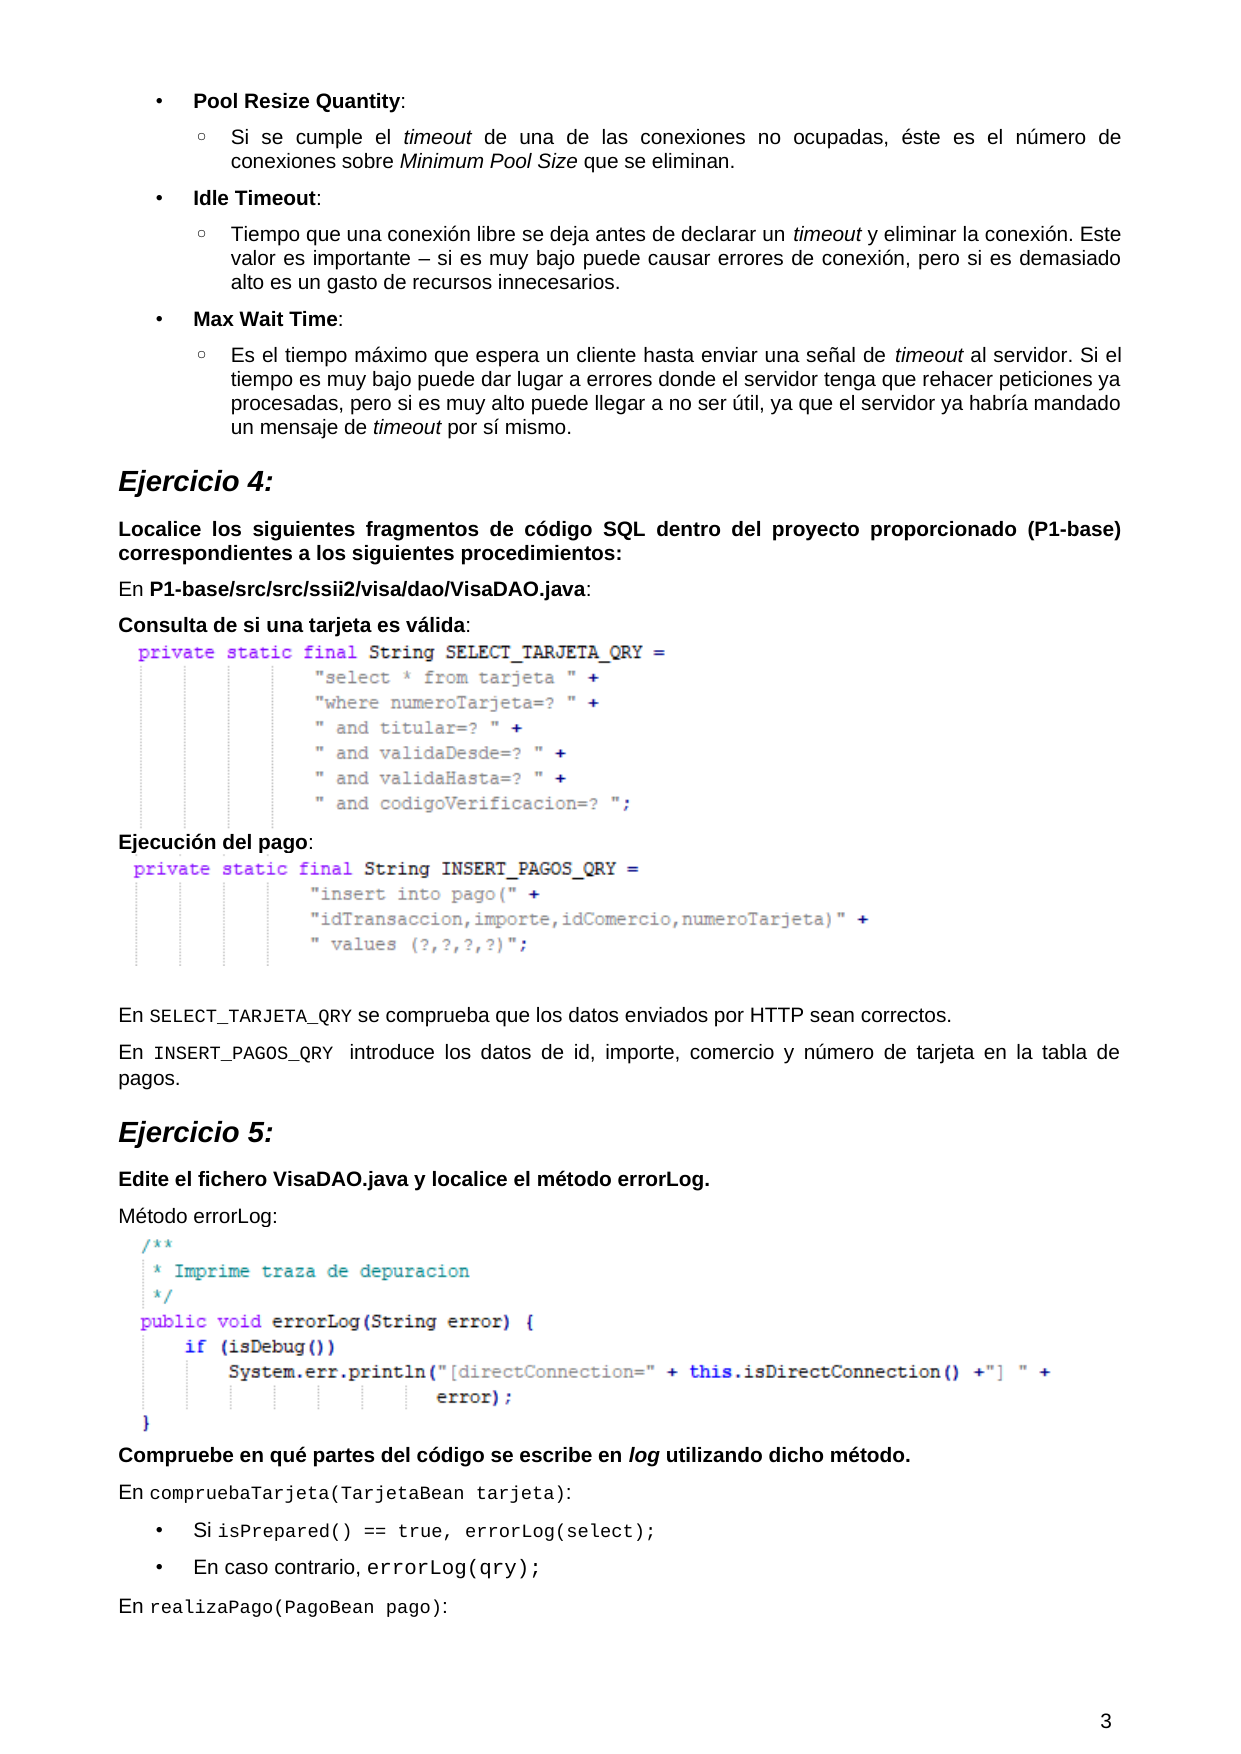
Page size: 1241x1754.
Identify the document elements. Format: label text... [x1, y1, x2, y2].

list Pool Resize Quantity: [156, 88, 1122, 113]
list Si isPrepared() == true, errorLog(select); [156, 1517, 1122, 1543]
text Consulta de si una tarjeta es válida: [118, 613, 1122, 637]
text En SELECT_TARJETA_QRY se comprueba que los datos enviados por HTTP sean correctos. [118, 1002, 1122, 1028]
picture [117, 638, 682, 830]
list Tiempo que una conexión libre se deja antes de declarar un timeout y eliminar la conexión. Este valor es importante – si es muy bajo puede causar errores de conexión, pero si es demasiado alto es un gasto de recursos innecesarios. [193, 222, 1122, 294]
text En P1-base/src/src/ssii2/visa/dao/VisaDAO.java: [118, 577, 1122, 601]
list Max Wait Time: [156, 307, 1122, 331]
text Método errorLog: [118, 1204, 1122, 1228]
text Edite el fichero VisaDAO.java y localice el método errorLog. [118, 1167, 1122, 1191]
subtitle Ejercicio 5: [118, 1115, 1122, 1148]
text Compruebe en qué partes del código se escribe en log utilizando dicho método. [118, 1444, 1122, 1467]
list En caso contrario, errorLog(qry); [156, 1555, 1122, 1581]
list Idle Timeout: [156, 186, 1122, 210]
text En INSERT_PAGOS_QRY introduce los datos de id, importe, comercio y número de tarjeta en la tabla de pagos. [118, 1040, 1122, 1090]
subtitle Ejercicio 4: [118, 464, 1122, 498]
text Ejecución del pago: [118, 830, 1122, 853]
text En compruebaTarjeta(TarjetaBean tarjeta): [118, 1480, 1122, 1505]
text Localice los siguientes fragmentos de código SQL dentro del proyecto proporcionado (P1-base) correspondientes a los siguientes procedimientos: [118, 516, 1122, 564]
list Es el tiempo máximo que espera un cliente hasta enviar una señal de timeout al servidor. Si el tiempo es muy bajo puede dar lugar a errores donde el servidor tenga que rehacer peticiones ya procesadas, pero si es muy alto puede llegar a no ser útil, ya que el servidor ya habría mandado un mensaje de timeout por sí mismo. [193, 343, 1122, 439]
text En realizaPago(PagoBean pago): [118, 1593, 1122, 1619]
picture [116, 1227, 1074, 1444]
list Si se cumple el timeout de una de las conexiones no ocupadas, éste es el número de conexiones sobre Minimum Pool Size que se eliminan. [193, 125, 1122, 173]
picture [117, 853, 892, 966]
